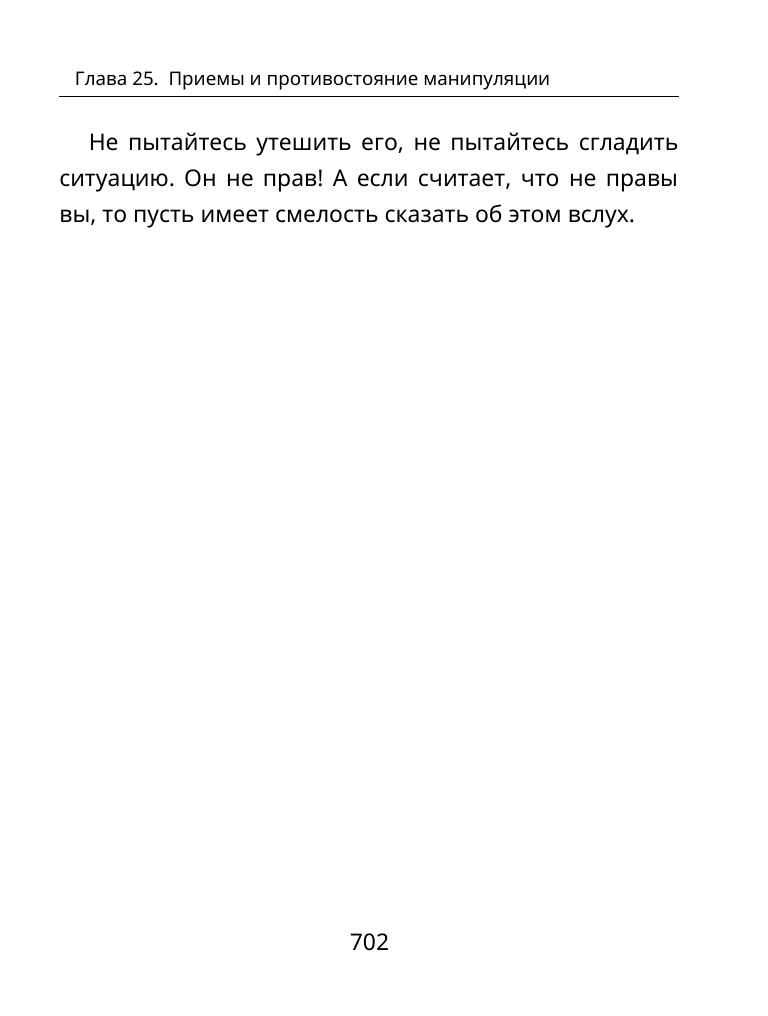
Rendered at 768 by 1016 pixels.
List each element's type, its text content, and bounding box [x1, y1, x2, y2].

text Не пытайтесь утешить его, не пытайтесь сгладить ситуацию. Он не прав! А если считает, что не правы вы, то пусть имеет смелость сказать об этом вслух. [59, 126, 679, 229]
